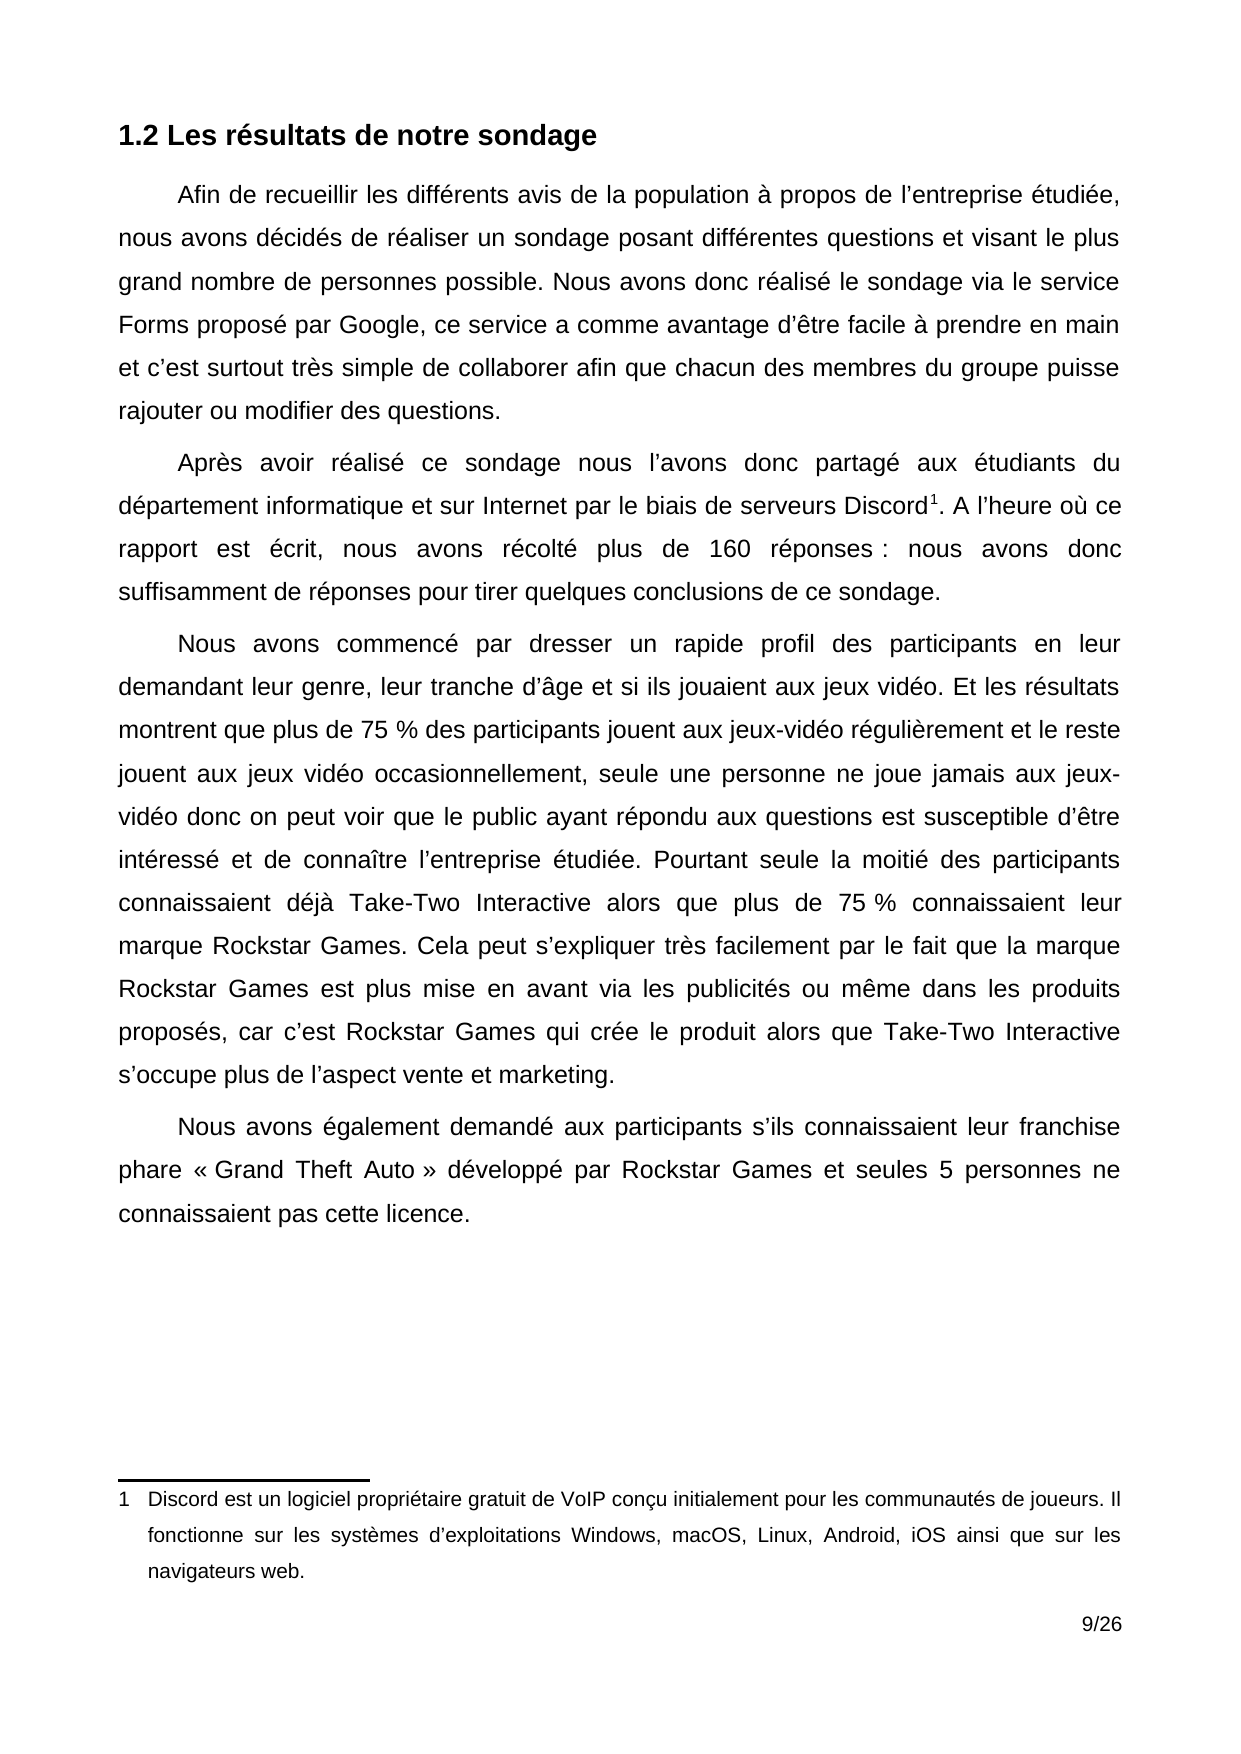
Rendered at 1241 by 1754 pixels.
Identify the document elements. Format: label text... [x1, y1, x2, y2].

text Nous avons commencé par dresser un rapide profil des participants en leur demandant leur genre, leur tranche d’âge et si ils jouaient aux jeux vidéo. Et les résultats montrent que plus de 75 % des participants jouent aux jeux-vidéo régulièrement et le reste jouent aux jeux vidéo occasionnellement, seule une personne ne joue jamais aux jeux-vidéo donc on peut voir que le public ayant répondu aux questions est susceptible d’être intéressé et de connaître l’entreprise étudiée. Pourtant seule la moitié des participants connaissaient déjà Take-Two Interactive alors que plus de 75 % connaissaient leur marque Rockstar Games. Cela peut s’expliquer très facilement par le fait que la marque Rockstar Games est plus mise en avant via les publicités ou même dans les produits proposés, car c’est Rockstar Games qui crée le produit alors que Take-Two Interactive s’occupe plus de l’aspect vente et marketing. [118, 629, 1122, 1089]
text Discord est un logiciel propriétaire gratuit de VoIP conçu initialement pour les communautés de joueurs. Il fonctionne sur les systèmes d’exploitations Windows, macOS, Linux, Android, iOS ainsi que sur les navigateurs web. [118, 1487, 1122, 1582]
text Après avoir réalisé ce sondage nous l’avons donc partagé aux étudiants du département informatique et sur Internet par le biais de serveurs Discord. A l’heure où ce rapport est écrit, nous avons récolté plus de 160 réponses : nous avons donc suffisamment de réponses pour tirer quelques conclusions de ce sondage. [118, 448, 1122, 606]
text Afin de recueillir les différents avis de la population à propos de l’entreprise étudiée, nous avons décidés de réaliser un sondage posant différentes questions et visant le plus grand nombre de personnes possible. Nous avons donc réalisé le sondage via le service Forms proposé par Google, ce service a comme avantage d’être facile à prendre en main et c’est surtout très simple de collaborer afin que chacun des membres du groupe puisse rajouter ou modifier des questions. [118, 180, 1122, 424]
text Nous avons également demandé aux participants s’ils connaissaient leur franchise phare « Grand Theft Auto » développé par Rockstar Games et seules 5 personnes ne connaissaient pas cette licence. [118, 1112, 1122, 1227]
subtitle Les résultats de notre sondage [118, 118, 1122, 152]
